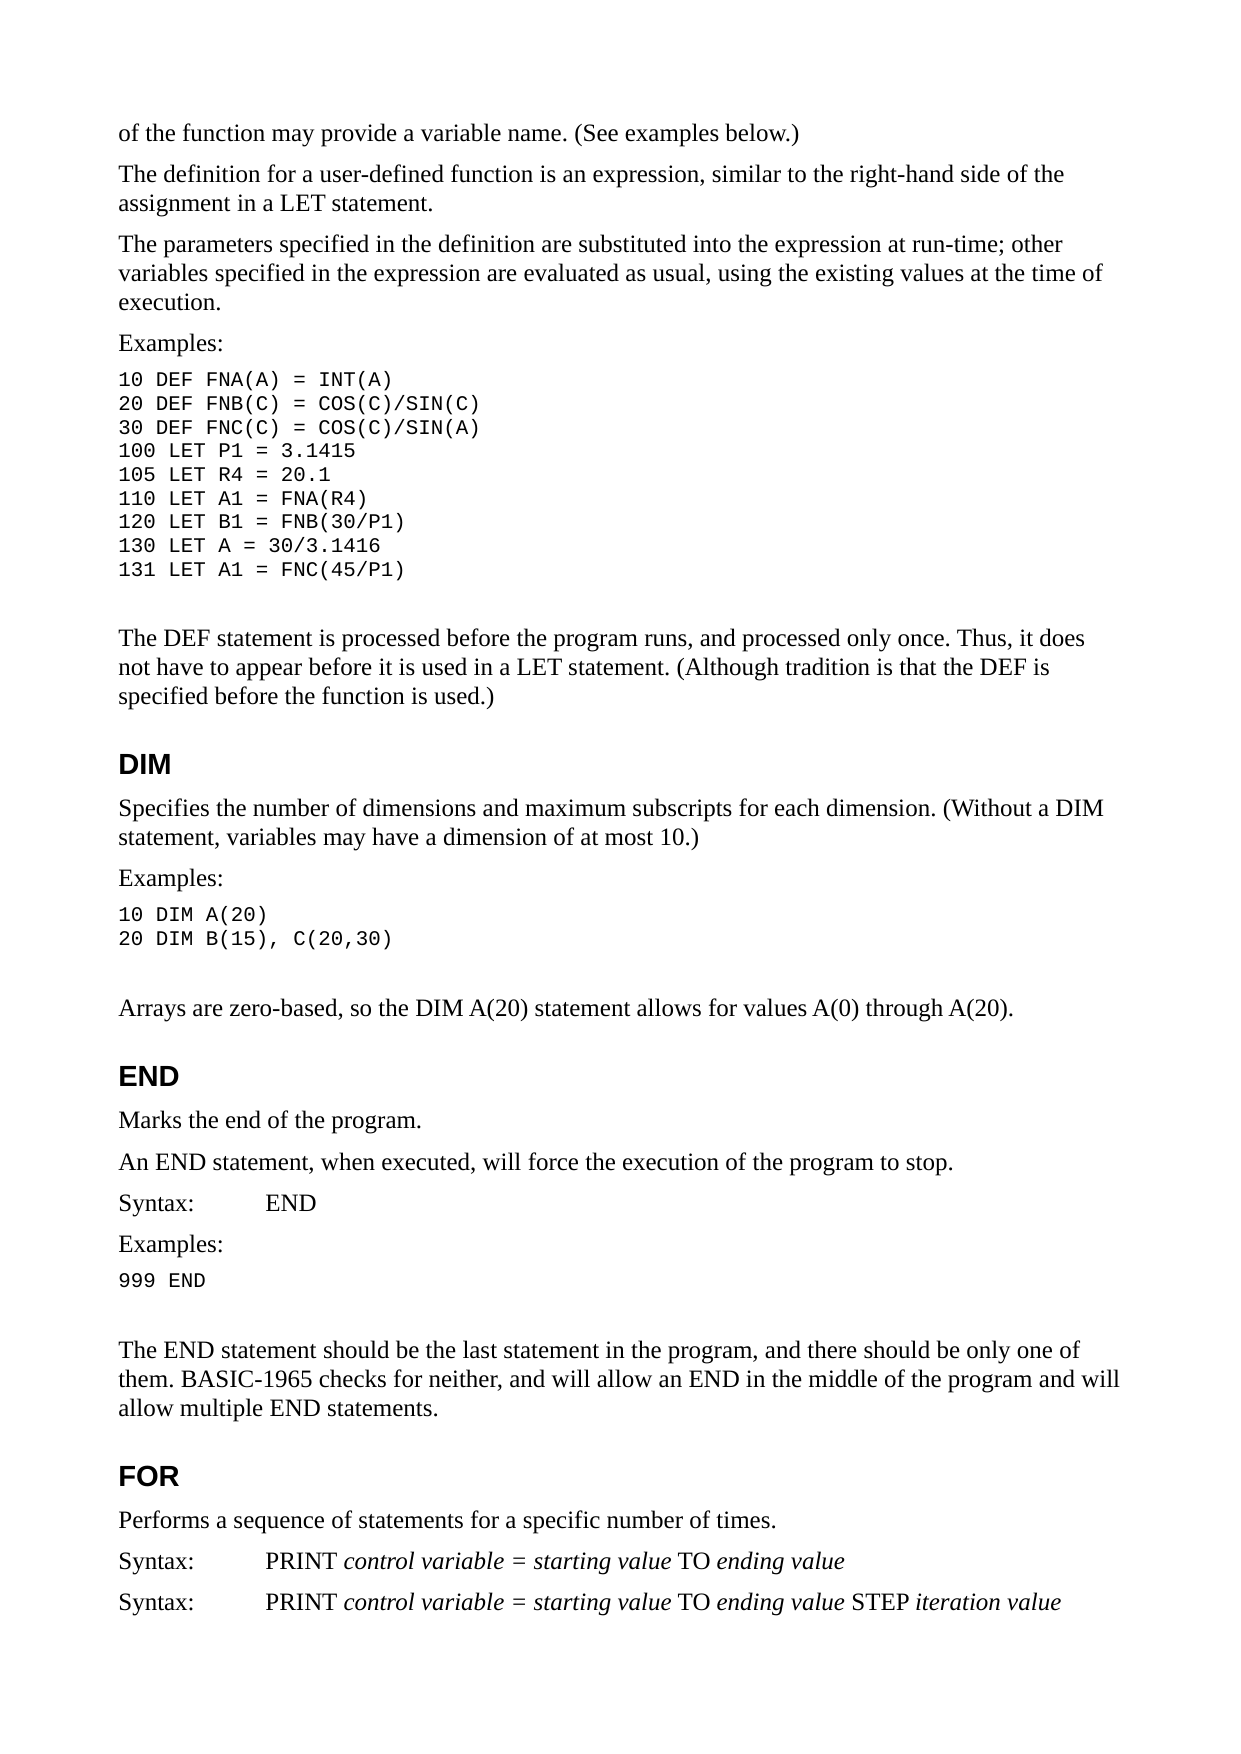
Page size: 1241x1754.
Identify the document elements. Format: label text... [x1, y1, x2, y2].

text The definition for a user-defined function is an expression, similar to the right-hand side of the assignment in a LET statement. [118, 159, 1122, 217]
text 999 END [118, 1270, 1122, 1294]
text The DEF statement is processed before the program runs, and processed only once. Thus, it does not have to appear before it is used in a LET statement. (Although tradition is that the DEF is specified before the function is used.) [118, 623, 1122, 710]
subtitle FOR [118, 1459, 1122, 1492]
text Examples: [118, 863, 1122, 892]
text Specifies the number of dimensions and maximum subscripts for each dimension. (Without a DIM statement, variables may have a dimension of at most 10.) [118, 793, 1122, 851]
text 131 LET A1 = FNC(45/P1) [118, 558, 1122, 582]
text 10 DEF FNA(A) = INT(A) [118, 369, 1122, 393]
text 100 LET P1 = 3.1415 [118, 440, 1122, 464]
text The parameters specified in the definition are substituted into the expression at run-time; other variables specified in the expression are evaluated as usual, using the existing values at the time of execution. [118, 229, 1122, 316]
text 20 DEF FNB(C) = COS(C)/SIN(C) [118, 393, 1122, 417]
subtitle END [118, 1059, 1122, 1093]
text Syntax: PRINT control variable = starting value TO ending value [118, 1546, 1122, 1575]
subtitle DIM [118, 747, 1122, 781]
text The END statement should be the last statement in the program, and there should be only one of them. BASIC-1965 checks for neither, and will allow an END in the middle of the program and will allow multiple END statements. [118, 1335, 1122, 1421]
text Syntax: END [118, 1188, 1122, 1217]
text 120 LET B1 = FNB(30/P1) [118, 511, 1122, 535]
text of the function may provide a variable name. (See examples below.) [118, 118, 1122, 147]
text Syntax: PRINT control variable = starting value TO ending value STEP iteration value [118, 1587, 1122, 1616]
text Arrays are zero-based, so the DIM A(20) statement allows for values A(0) through A(20). [118, 993, 1122, 1022]
text An END statement, when executed, will force the execution of the program to stop. [118, 1147, 1122, 1175]
text 30 DEF FNC(C) = COS(C)/SIN(A) [118, 417, 1122, 440]
text Examples: [118, 1229, 1122, 1258]
text 20 DIM B(15), C(20,30) [118, 928, 1122, 952]
text Examples: [118, 328, 1122, 357]
text 130 LET A = 30/3.1416 [118, 535, 1122, 558]
text 105 LET R4 = 20.1 [118, 464, 1122, 488]
text 10 DIM A(20) [118, 904, 1122, 928]
text Marks the end of the program. [118, 1105, 1122, 1134]
text 110 LET A1 = FNA(R4) [118, 488, 1122, 511]
text Performs a sequence of statements for a specific number of times. [118, 1505, 1122, 1534]
